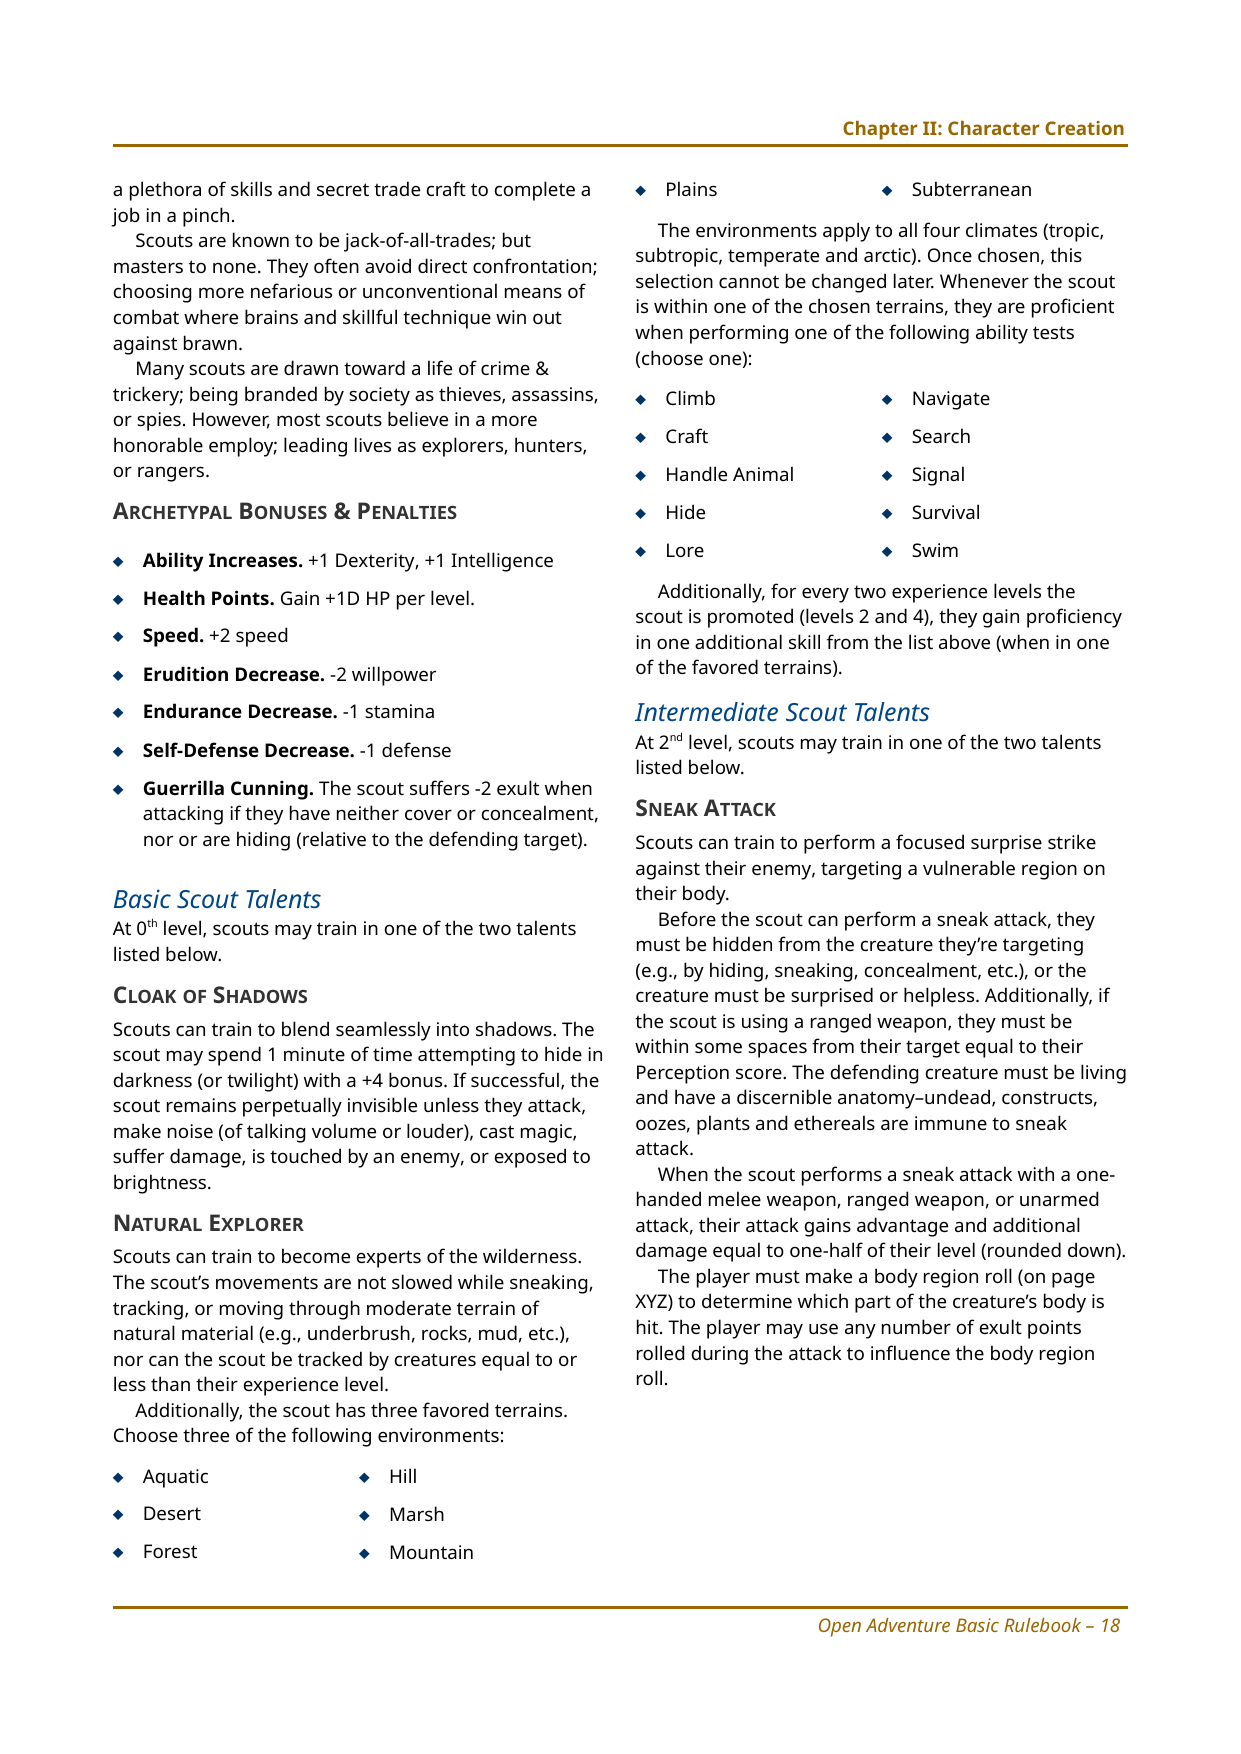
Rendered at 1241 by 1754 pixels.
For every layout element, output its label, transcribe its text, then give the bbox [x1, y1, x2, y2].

list Health Points. Gain +1D HP per level. [113, 585, 605, 610]
subtitle Natural Explorer [113, 1206, 605, 1238]
list Forest [113, 1538, 359, 1564]
text Many scouts are drawn toward a life of crime & trickery; being branded by society as thieves, assassins, or spies. However, most scouts believe in a more honorable employ; leading lives as explorers, hunters, or rangers. [113, 355, 605, 483]
list Swim [882, 537, 1128, 563]
list Self-Defense Decrease. -1 defense [113, 737, 605, 762]
list Speed. +2 speed [113, 623, 605, 648]
text Additionally, the scout has three favored terrains. Choose three of the following environments: [113, 1397, 605, 1448]
list Navigate [882, 385, 1128, 411]
list Hill [359, 1463, 605, 1488]
list Ability Increases. +1 Dexterity, +1 Intelligence [113, 547, 605, 573]
list Plains [635, 177, 882, 202]
text At 2nd level, scouts may train in one of the two talents listed below. [635, 729, 1128, 780]
text Scouts can train to perform a focused surprise strike against their enemy, targeting a vulnerable region on their body. [635, 829, 1128, 906]
text When the scout performs a sneak attack with a one-handed melee weapon, ranged weapon, or unarmed attack, their attack gains advantage and additional damage equal to one-half of their level (rounded down). [635, 1161, 1128, 1263]
text Scouts can train to become experts of the wilderness. The scout’s movements are not slowed while sneaking, tracking, or moving through moderate terrain of natural material (e.g., underbrush, rocks, mud, etc.), nor can the scout be tracked by creatures equal to or less than their experience level. [113, 1244, 605, 1397]
list Endurance Decrease. -1 stamina [113, 699, 605, 724]
text Additionally, for every two experience levels the scout is promoted (levels 2 and 4), they gain proficiency in one additional skill from the list above (when in one of the favored terrains). [635, 578, 1128, 680]
list Craft [635, 423, 882, 448]
list Erudition Decrease. -2 willpower [113, 661, 605, 686]
text Scouts can train to blend seamlessly into shadows. The scout may spend 1 minute of time attempting to hide in darkness (or twilight) with a +4 bonus. If successful, the scout remains perpetually invisible unless they attack, make noise (of talking volume or louder), cast magic, suffer damage, is touched by an enemy, or exposed to brightness. [113, 1016, 605, 1194]
subtitle Intermediate Scout Talents [635, 695, 1128, 729]
list Lore [635, 537, 882, 562]
list Mountain [359, 1539, 605, 1564]
text The player must make a body region roll (on page XYZ) to determine which part of the creature’s body is hit. The player may use any number of exult points rolled during the attack to influence the body region roll. [635, 1263, 1128, 1391]
list Handle Animal [635, 461, 882, 486]
text a plethora of skills and secret trade craft to complete a job in a pinch. [113, 177, 605, 228]
subtitle Cloak of Shadows [113, 978, 605, 1010]
list guerrilla Cunning. The scout suffers -2 exult when attacking if they have neither cover or concealment, nor or are hiding (relative to the defending target). [113, 775, 605, 851]
text Scouts are known to be jack-of-all-trades; but masters to none. They often avoid direct confrontation; choosing more nefarious or unconventional means of combat where brains and skillful technique win out against brawn. [113, 228, 605, 355]
list Aquatic [113, 1463, 359, 1488]
list Climb [635, 385, 882, 411]
list Search [882, 423, 1128, 449]
text At 0th level, scouts may train in one of the two talents listed below. [113, 916, 605, 967]
list Hide [635, 499, 882, 524]
list Marsh [359, 1501, 605, 1526]
text The environments apply to all four climates (tropic, subtropic, temperate and arctic). Once chosen, this selection cannot be changed later. Whenever the scout is within one of the chosen terrains, they are proficient when performing one of the following ability tests (choose one): [635, 217, 1128, 370]
list Subterranean [882, 177, 1128, 202]
text Before the scout can perform a sneak attack, they must be hidden from the creature they’re targeting (e.g., by hiding, sneaking, concealment, etc.), or the creature must be surprised or helpless. Additionally, if the scout is using a ranged weapon, they must be within some spaces from their target equal to their perception score. The defending creature must be living and have a discernible anatomy–undead, constructs, oozes, plants and ethereals are immune to sneak attack. [635, 906, 1128, 1161]
subtitle Archetypal Bonuses & Penalties [113, 495, 605, 526]
subtitle Sneak Attack [635, 792, 1128, 823]
subtitle Basic Scout Talents [113, 881, 605, 916]
list Survival [882, 499, 1128, 525]
list Desert [113, 1500, 359, 1526]
list Signal [882, 461, 1128, 487]
